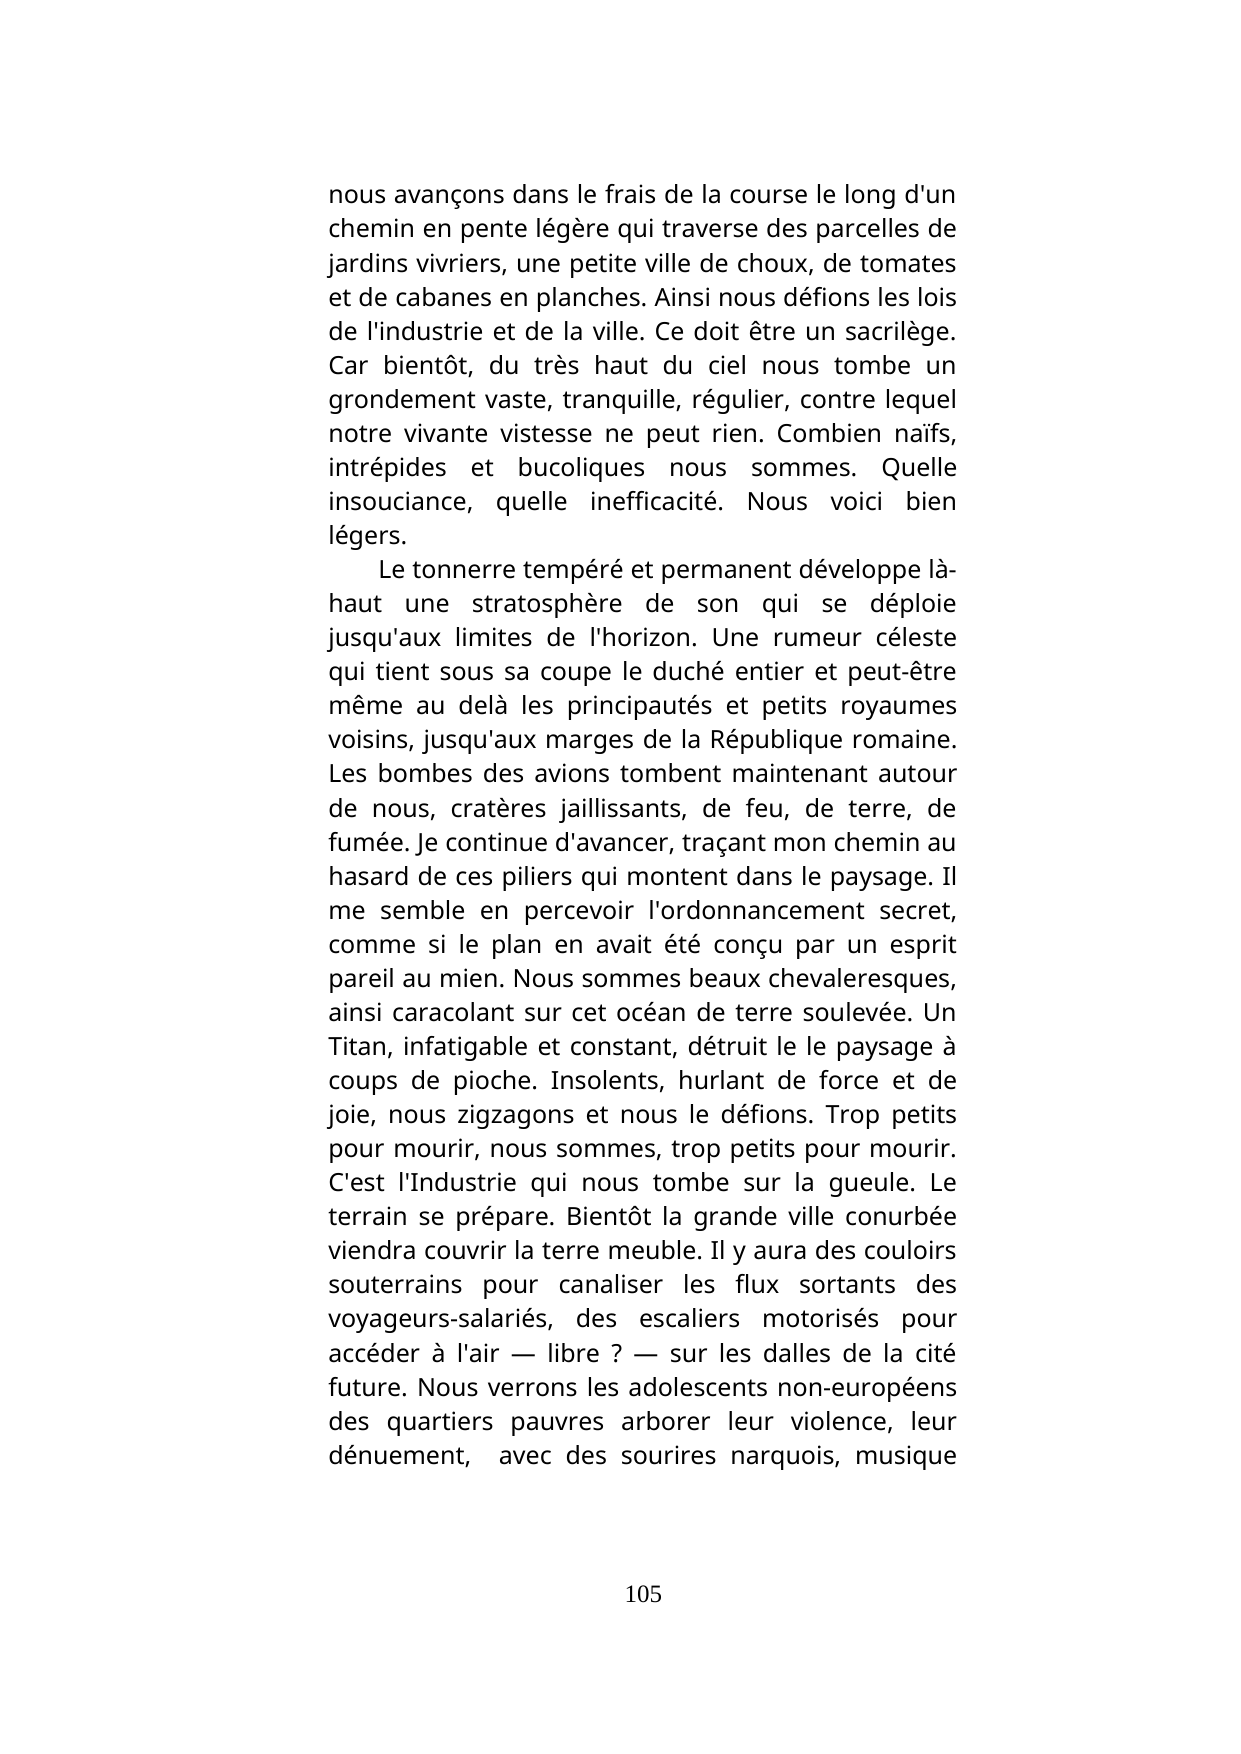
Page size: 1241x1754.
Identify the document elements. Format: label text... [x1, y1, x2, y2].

text Le tonnerre tempéré et permanent développe là-haut une stratosphère de son qui se déploie jusqu'aux limites de l'horizon. Une rumeur céleste qui tient sous sa coupe le duché entier et peut-être même au delà les principautés et petits royaumes voisins, jusqu'aux marges de la République romaine. Les bombes des avions tombent maintenant autour de nous, cratères jaillissants, de feu, de terre, de fumée. Je continue d'avancer, traçant mon chemin au hasard de ces piliers qui montent dans le paysage. Il me semble en percevoir l'ordonnancement secret, comme si le plan en avait été conçu par un esprit pareil au mien. Nous sommes beaux chevaleresques, ainsi caracolant sur cet océan de terre soulevée. Un Titan, infatigable et constant, détruit le le paysage à coups de pioche. Insolents, hurlant de force et de joie, nous zigzagons et nous le défions. Trop petits pour mourir, nous sommes, trop petits pour mourir. C'est l'Industrie qui nous tombe sur la gueule. Le terrain se prépare. Bientôt la grande ville conurbée viendra couvrir la terre meuble. Il y aura des couloirs souterrains pour canaliser les flux sortants des voyageurs-salariés, des escaliers motorisés pour accéder à l'air — libre ? — sur les dalles de la cité future. Nous verrons les adolescents non-européens des quartiers pauvres arborer leur violence, leur dénuement, avec des sourires narquois, musique [328, 552, 958, 1471]
text nous avançons dans le frais de la course le long d'un chemin en pente légère qui traverse des parcelles de jardins vivriers, une petite ville de choux, de tomates et de cabanes en planches. Ainsi nous défions les lois de l'industrie et de la ville. Ce doit être un sacrilège. Car bientôt, du très haut du ciel nous tombe un grondement vaste, tranquille, régulier, contre lequel notre vivante vistesse ne peut rien. Combien naïfs, intrépides et bucoliques nous sommes. Quelle insouciance, quelle inefficacité. Nous voici bien légers. [328, 177, 958, 552]
